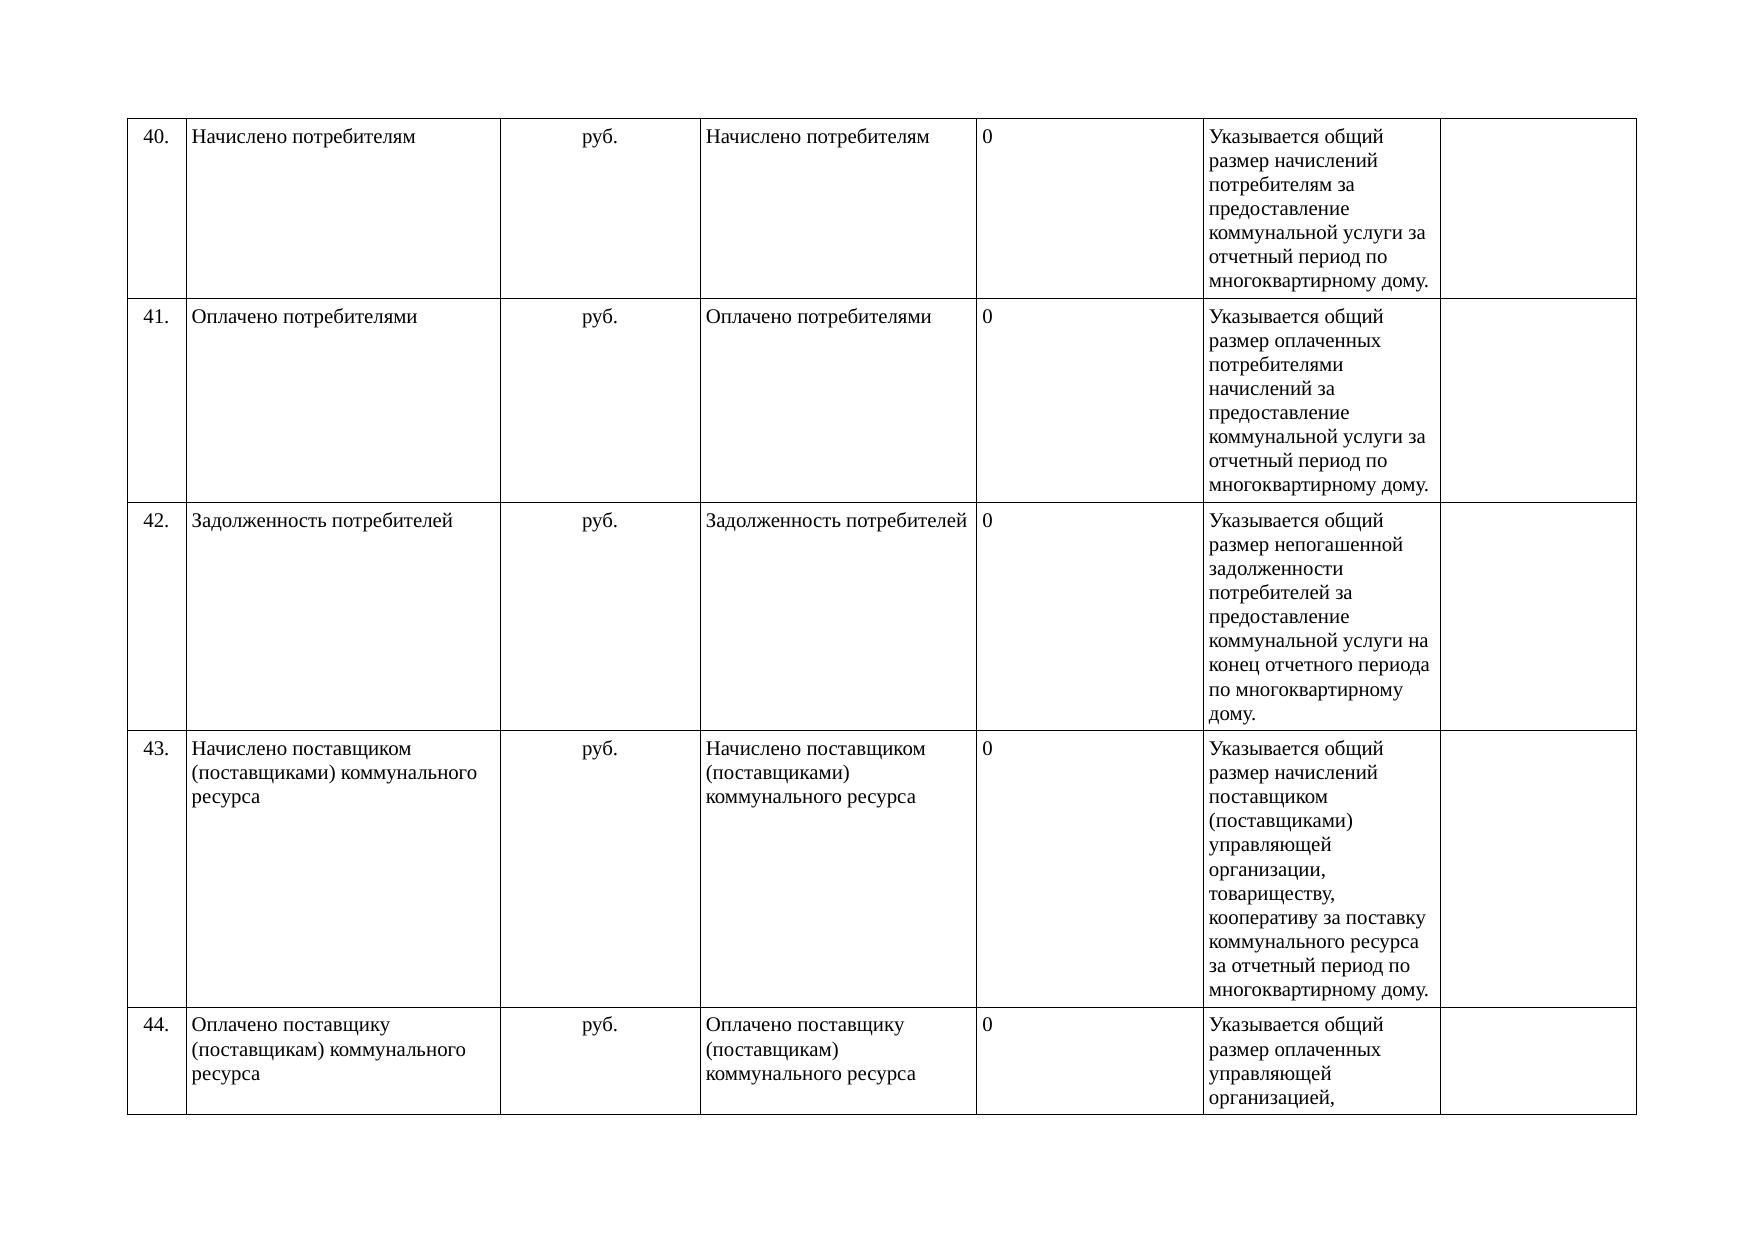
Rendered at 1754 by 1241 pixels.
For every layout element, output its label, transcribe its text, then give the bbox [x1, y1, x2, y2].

table_cell 0 [977, 1008, 1203, 1114]
table_cell руб. [501, 299, 700, 502]
table_cell 44. [128, 1008, 186, 1114]
table_cell руб. [501, 731, 700, 1007]
table_cell Указывается общий размер непогашенной задолженности потребителей за предоставление коммунальной услуги на конец отчетного периода по многоквартирному дому. [1204, 503, 1440, 730]
table_cell Оплачено поставщику (поставщикам) коммунального ресурса [701, 1008, 976, 1114]
table_cell Задолженность потребителей [701, 503, 976, 730]
table_cell руб. [501, 1008, 700, 1114]
table_cell Начислено поставщиком (поставщиками) коммунального ресурса [187, 731, 500, 1007]
table_cell Указывается общий размер оплаченных потребителями начислений за предоставление коммунальной услуги за отчетный период по многоквартирному дому. [1204, 299, 1440, 502]
table_cell Начислено поставщиком (поставщиками) коммунального ресурса [701, 731, 976, 1007]
table_cell руб. [501, 503, 700, 730]
table_cell Указывается общий размер начислений поставщиком (поставщиками) управляющей организации, товариществу, кооперативу за поставку коммунального ресурса за отчетный период по многоквартирному дому. [1204, 731, 1440, 1007]
table_cell Оплачено поставщику (поставщикам) коммунального ресурса [187, 1008, 500, 1114]
table_cell 42. [128, 503, 186, 730]
table_cell Указывается общий размер начислений потребителям за предоставление коммунальной услуги за отчетный период по многоквартирному дому. [1204, 119, 1440, 298]
table_cell Оплачено потребителями [701, 299, 976, 502]
table_cell Начислено потребителям [701, 119, 976, 298]
table_cell 0 [977, 731, 1203, 1007]
table_cell 0 [977, 119, 1203, 298]
table_cell Начислено потребителям [187, 119, 500, 298]
table_cell руб. [501, 119, 700, 298]
table_cell 0 [977, 299, 1203, 502]
table_cell [1441, 299, 1636, 502]
table_cell [1441, 731, 1636, 1007]
table_cell [1441, 119, 1636, 298]
table_cell [1441, 503, 1636, 730]
table_cell 0 [977, 503, 1203, 730]
table_cell Задолженность потребителей [187, 503, 500, 730]
table_cell 40. [128, 119, 186, 298]
table_cell Указывается общий размер оплаченных управляющей организацией, [1204, 1008, 1440, 1114]
table_cell [1441, 1008, 1636, 1114]
table_cell 43. [128, 731, 186, 1007]
table_cell Оплачено потребителями [187, 299, 500, 502]
table_cell 41. [128, 299, 186, 502]
